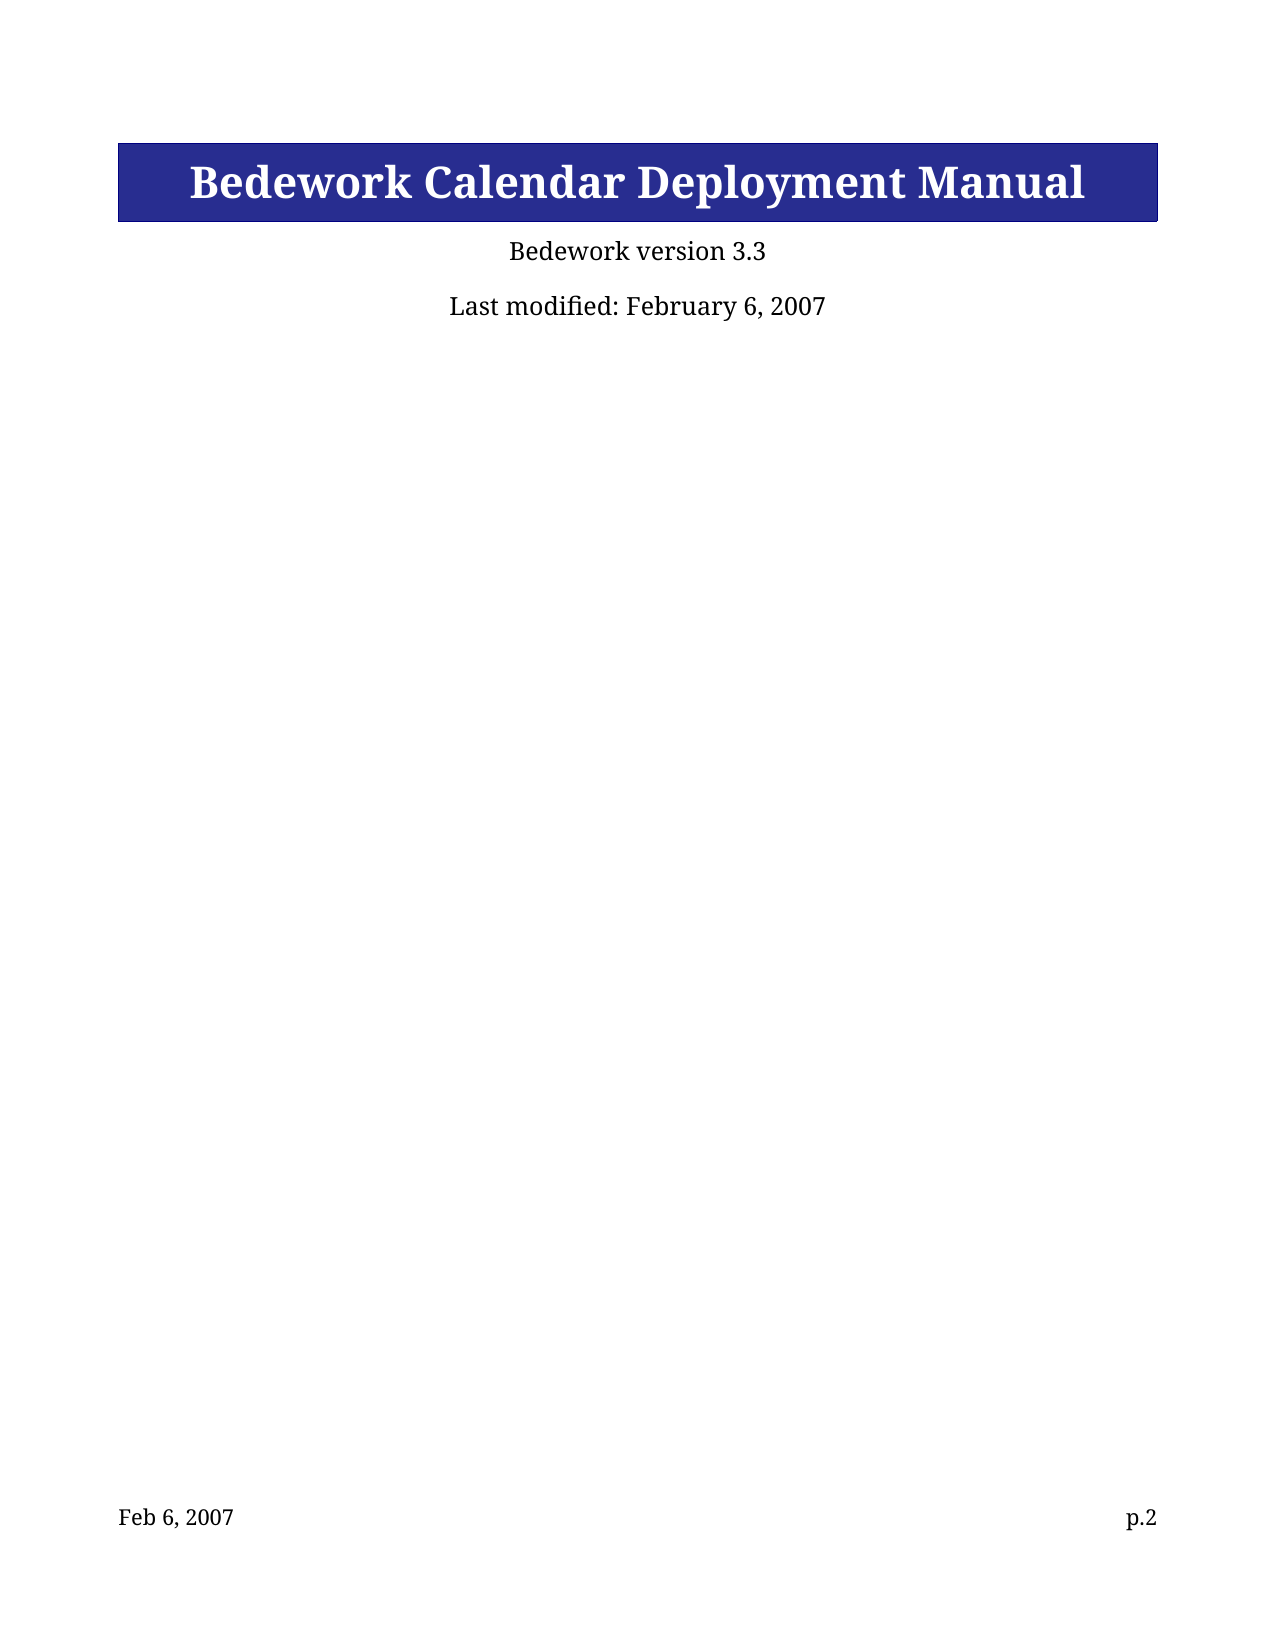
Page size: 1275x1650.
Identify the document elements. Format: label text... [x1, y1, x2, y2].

subtitle Bedework Calendar Deployment Manual [119, 144, 1157, 221]
text Last modified: February 6, 2007 [118, 288, 1157, 322]
text Bedework version 3.3 [118, 233, 1157, 267]
